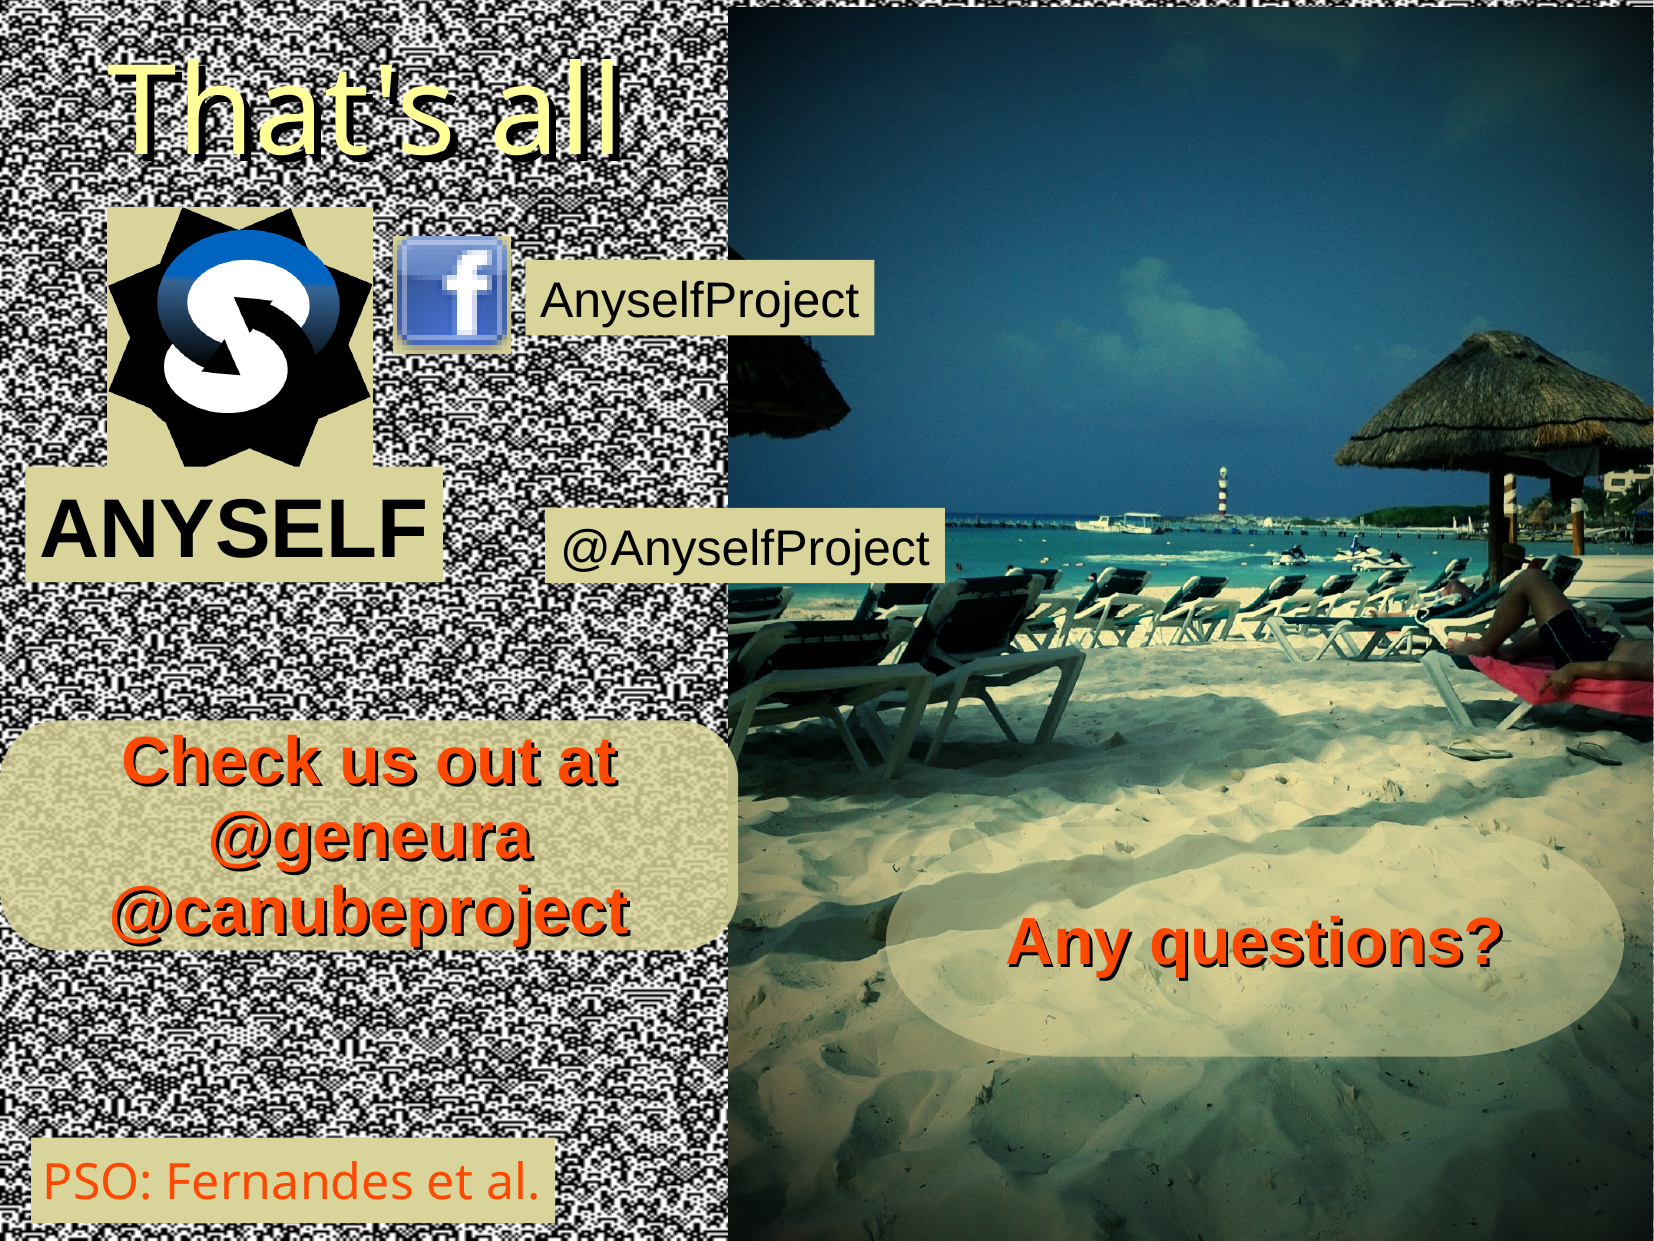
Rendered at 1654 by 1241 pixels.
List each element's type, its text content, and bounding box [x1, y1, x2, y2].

picture [0, 0, 1654, 1241]
title That's all [82, 2, 650, 210]
text_box ANYSELF [25, 466, 443, 583]
text_box Check us out at @geneura @canubeproject [0, 720, 739, 951]
text_box AnyselfProject [525, 259, 875, 336]
subtitle Any questions? [885, 826, 1625, 1057]
text_box @AnyselfProject [545, 507, 945, 584]
